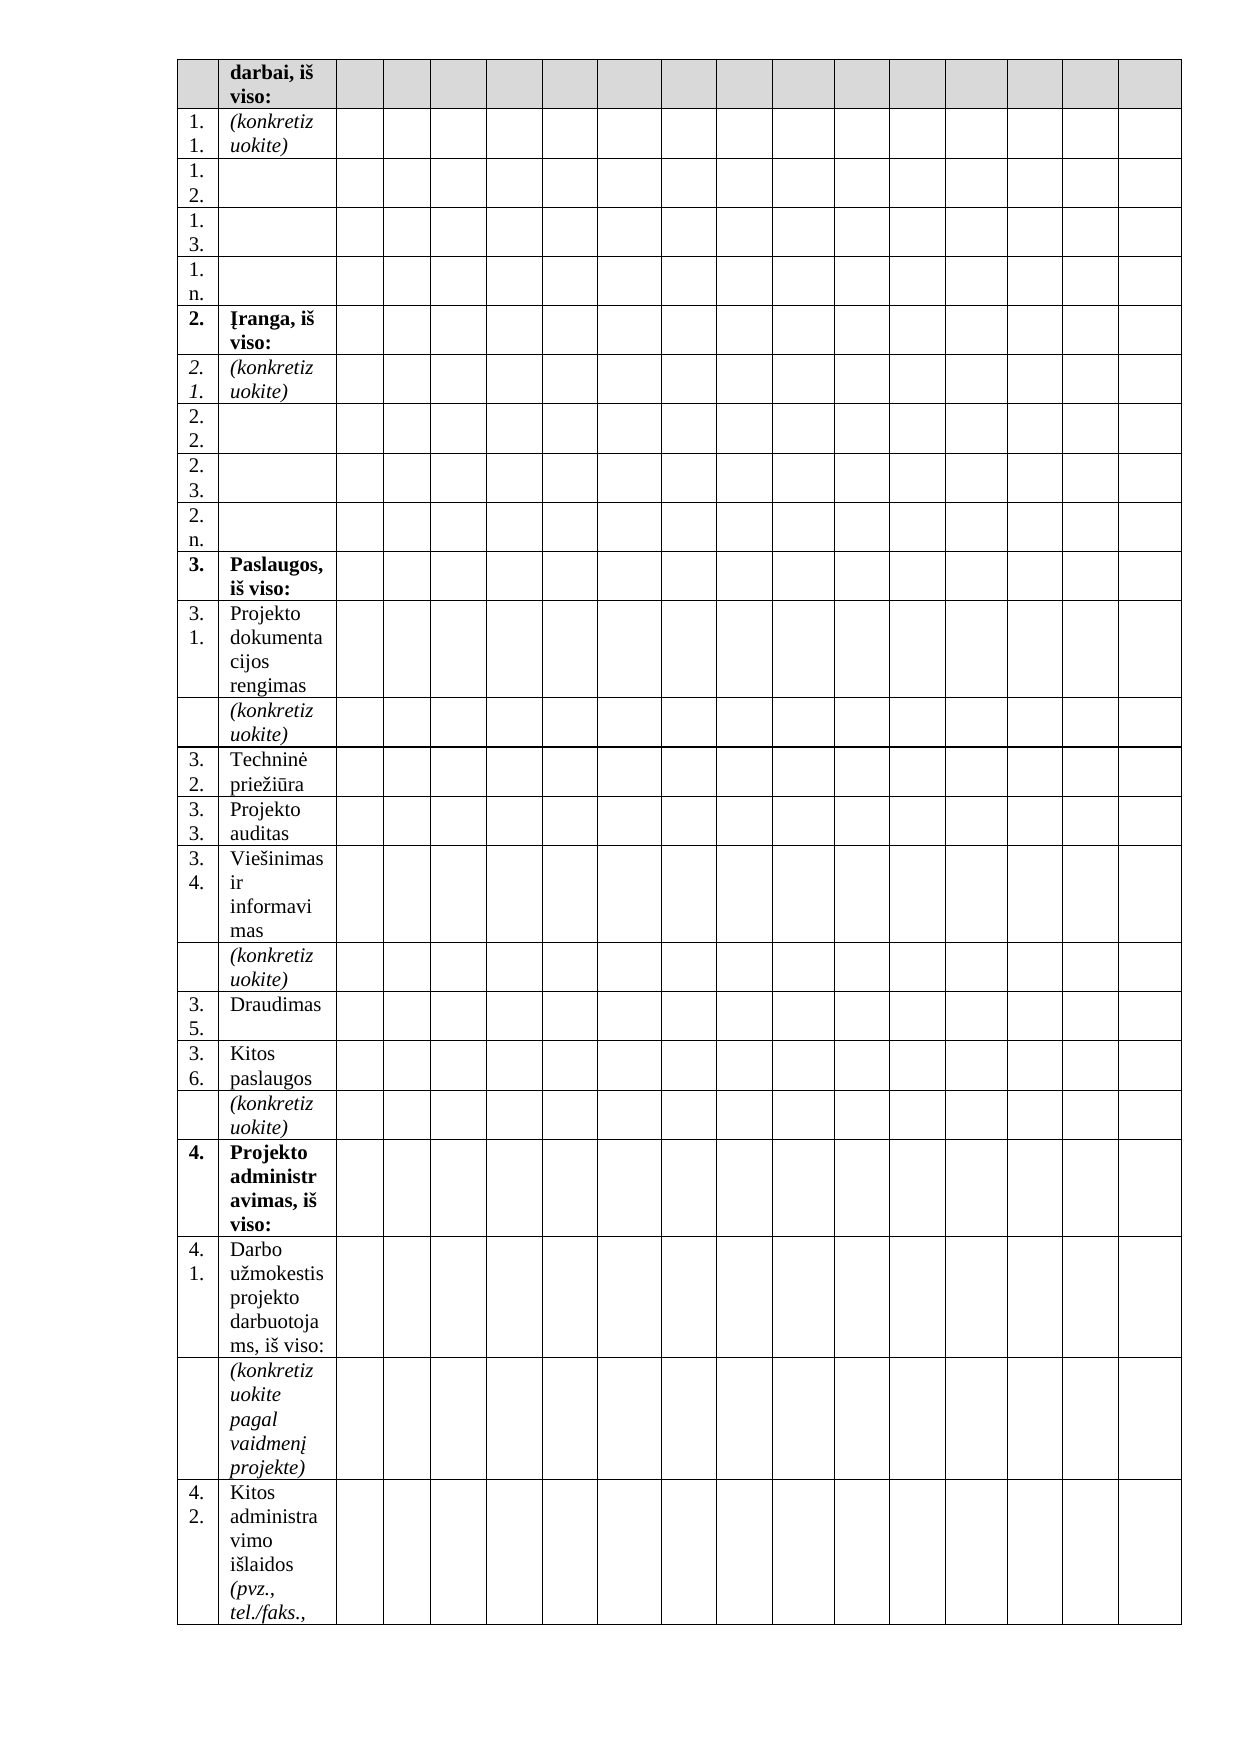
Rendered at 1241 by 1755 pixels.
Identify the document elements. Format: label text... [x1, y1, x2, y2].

table_cell [662, 992, 716, 1040]
table_cell [1119, 1237, 1181, 1357]
table_cell [773, 552, 834, 600]
table_cell [946, 60, 1007, 108]
table_cell [835, 846, 889, 942]
table_cell [543, 306, 597, 354]
table_cell [431, 109, 486, 157]
table_cell [890, 503, 945, 551]
table_cell [487, 797, 542, 845]
table_cell [773, 306, 834, 354]
table_cell [773, 454, 834, 502]
table_cell [662, 1091, 716, 1139]
table_cell [662, 797, 716, 845]
table_cell [598, 208, 661, 256]
table_cell [773, 846, 834, 942]
table_cell [946, 1091, 1007, 1139]
table_cell [598, 1041, 661, 1089]
table_cell [487, 601, 542, 697]
table_cell [337, 306, 383, 354]
table_cell [384, 748, 430, 796]
table_cell [835, 797, 889, 845]
table_cell [946, 1480, 1007, 1624]
table_cell [431, 992, 486, 1040]
table_cell [773, 1140, 834, 1236]
table_cell [487, 1358, 542, 1479]
table_cell 2. n. [178, 503, 218, 551]
table_cell [384, 698, 430, 746]
table_cell [1119, 1358, 1181, 1479]
table_cell [890, 1480, 945, 1624]
table_cell [835, 943, 889, 991]
table_cell [1063, 208, 1118, 256]
table_cell [384, 306, 430, 354]
table_cell [773, 109, 834, 157]
table_cell [384, 355, 430, 403]
table_cell [543, 60, 597, 108]
table_cell [717, 109, 772, 157]
table_cell [543, 503, 597, 551]
table_cell [717, 1480, 772, 1624]
table_cell [598, 552, 661, 600]
table_cell [835, 208, 889, 256]
table_cell [487, 943, 542, 991]
table_cell Darbo užmokestis projekto darbuotojams, iš viso: [219, 1237, 336, 1357]
table_cell [1119, 1140, 1181, 1236]
table_cell [598, 1140, 661, 1236]
table_cell [431, 208, 486, 256]
table_cell [946, 1140, 1007, 1236]
table_cell [662, 1237, 716, 1357]
table_cell [487, 552, 542, 600]
table_cell [598, 748, 661, 796]
table_cell [717, 159, 772, 207]
table_cell [1119, 404, 1181, 452]
table_cell [487, 1237, 542, 1357]
table_cell [835, 1091, 889, 1139]
table_cell [1063, 404, 1118, 452]
table_cell [773, 1041, 834, 1089]
table_cell [662, 454, 716, 502]
table_cell [890, 992, 945, 1040]
table_cell [431, 355, 486, 403]
table_cell [543, 1358, 597, 1479]
table_cell [946, 109, 1007, 157]
table_cell [1008, 109, 1062, 157]
table_cell [543, 1091, 597, 1139]
table_cell [835, 159, 889, 207]
table_cell [1063, 1140, 1118, 1236]
table_cell [543, 109, 597, 157]
table_cell [1008, 159, 1062, 207]
table_cell [431, 1237, 486, 1357]
table_cell [890, 109, 945, 157]
table_cell [384, 159, 430, 207]
table_cell Paslaugos, iš viso: [219, 552, 336, 600]
table_cell [384, 1091, 430, 1139]
table_cell [1008, 943, 1062, 991]
table_cell [431, 1091, 486, 1139]
table_cell [487, 159, 542, 207]
table_cell [890, 943, 945, 991]
table_cell [662, 355, 716, 403]
table_cell [543, 846, 597, 942]
table_cell [717, 355, 772, 403]
table_cell [337, 208, 383, 256]
table_cell [487, 992, 542, 1040]
table_cell [1008, 1358, 1062, 1479]
table_cell [946, 1358, 1007, 1479]
table_cell [384, 208, 430, 256]
table_cell Projekto dokumentacijos rengimas [219, 601, 336, 697]
table_cell [773, 698, 834, 746]
table_cell 1. 3. [178, 208, 218, 256]
table_cell [717, 748, 772, 796]
table_cell [431, 257, 486, 305]
table_cell [662, 1140, 716, 1236]
table_cell 1. n. [178, 257, 218, 305]
table_cell [835, 552, 889, 600]
table_cell [487, 109, 542, 157]
table_cell [946, 846, 1007, 942]
table_cell [219, 159, 336, 207]
table_cell [178, 698, 218, 746]
table_cell [1008, 60, 1062, 108]
table_cell [1008, 1480, 1062, 1624]
table_cell [384, 1480, 430, 1624]
table_cell [1063, 1358, 1118, 1479]
table_cell 4. 1. [178, 1237, 218, 1357]
table_cell 3. [178, 552, 218, 600]
table_cell [890, 454, 945, 502]
table_cell [337, 1237, 383, 1357]
table_cell (konkretizuokite) [219, 698, 336, 746]
table_cell [337, 1140, 383, 1236]
table_cell [1119, 601, 1181, 697]
table_cell [337, 1091, 383, 1139]
table_cell [384, 1140, 430, 1236]
table_cell [384, 846, 430, 942]
table_cell 3. 1. [178, 601, 218, 697]
table_cell [543, 698, 597, 746]
table_cell [543, 1480, 597, 1624]
table_cell [178, 943, 218, 991]
table_cell [487, 698, 542, 746]
table_cell [1119, 943, 1181, 991]
table_cell [337, 60, 383, 108]
table_cell [717, 1358, 772, 1479]
table_cell [598, 698, 661, 746]
table_cell [598, 943, 661, 991]
table_cell (konkretizuokite) [219, 355, 336, 403]
table_cell [835, 355, 889, 403]
table_cell (konkretizuokite) [219, 943, 336, 991]
table_cell [717, 943, 772, 991]
table_cell Projekto auditas [219, 797, 336, 845]
table_cell [946, 159, 1007, 207]
table_cell [1063, 1091, 1118, 1139]
table_cell [543, 601, 597, 697]
table_cell [487, 503, 542, 551]
table_cell [1119, 109, 1181, 157]
table_cell [835, 306, 889, 354]
table_cell [1119, 992, 1181, 1040]
table_cell [773, 992, 834, 1040]
table_cell [1008, 748, 1062, 796]
table_cell [717, 698, 772, 746]
table_cell [1063, 748, 1118, 796]
table_cell [662, 552, 716, 600]
table_cell [890, 797, 945, 845]
table_cell [662, 404, 716, 452]
table_cell [890, 355, 945, 403]
table_cell [835, 992, 889, 1040]
table_cell [487, 1480, 542, 1624]
table_cell [890, 208, 945, 256]
table_cell [890, 60, 945, 108]
table_cell [662, 503, 716, 551]
table_cell [717, 601, 772, 697]
table_cell [1008, 552, 1062, 600]
table_cell [598, 1358, 661, 1479]
table_cell [543, 992, 597, 1040]
table_cell [431, 1140, 486, 1236]
table_cell [1063, 698, 1118, 746]
table_cell [773, 943, 834, 991]
table_cell [662, 1358, 716, 1479]
table_cell [946, 306, 1007, 354]
table_cell [337, 698, 383, 746]
table_cell [487, 257, 542, 305]
table_cell [946, 601, 1007, 697]
table_cell [543, 208, 597, 256]
table_cell [835, 60, 889, 108]
table_cell [219, 454, 336, 502]
table_cell [890, 601, 945, 697]
table_cell 4. [178, 1140, 218, 1236]
table_cell [1008, 698, 1062, 746]
table_cell [662, 1041, 716, 1089]
table_cell [178, 1358, 218, 1479]
table_cell [773, 748, 834, 796]
table_cell [773, 601, 834, 697]
table_cell [1008, 306, 1062, 354]
table_cell [431, 60, 486, 108]
table_cell [773, 1091, 834, 1139]
table_cell [337, 797, 383, 845]
table_cell [219, 257, 336, 305]
table_cell [1119, 306, 1181, 354]
table_cell (konkretizuokite pagal vaidmenį projekte) [219, 1358, 336, 1479]
table_cell [337, 404, 383, 452]
table_cell [1063, 1041, 1118, 1089]
table_cell [384, 992, 430, 1040]
table_cell 3. 6. [178, 1041, 218, 1089]
table_cell [384, 503, 430, 551]
table_cell [662, 60, 716, 108]
table_cell [835, 257, 889, 305]
table_cell [431, 1480, 486, 1624]
table_cell [717, 454, 772, 502]
table_cell [1119, 1091, 1181, 1139]
table_cell [662, 306, 716, 354]
table_cell [337, 355, 383, 403]
table_cell [543, 943, 597, 991]
table_cell [1119, 454, 1181, 502]
table_cell [662, 257, 716, 305]
table_cell [717, 257, 772, 305]
table_cell [1008, 503, 1062, 551]
table_cell [773, 159, 834, 207]
table_cell [543, 1237, 597, 1357]
table_cell [337, 159, 383, 207]
table_cell [598, 797, 661, 845]
table_cell [219, 503, 336, 551]
table_cell [946, 454, 1007, 502]
table_cell [384, 257, 430, 305]
table_cell [662, 748, 716, 796]
table_cell [543, 552, 597, 600]
table_cell [717, 1140, 772, 1236]
table_cell (konkretizuokite) [219, 1091, 336, 1139]
table_cell [1119, 257, 1181, 305]
table_cell [1063, 60, 1118, 108]
table_cell Projekto administravimas, iš viso: [219, 1140, 336, 1236]
table_cell Draudimas [219, 992, 336, 1040]
table_cell 2. 2. [178, 404, 218, 452]
table_cell [773, 257, 834, 305]
table_cell [1008, 404, 1062, 452]
table_cell [890, 404, 945, 452]
table_cell [384, 109, 430, 157]
table_cell [1008, 601, 1062, 697]
table_cell [717, 992, 772, 1040]
table_cell [773, 355, 834, 403]
table_cell [337, 1358, 383, 1479]
table_cell [384, 1041, 430, 1089]
table_cell [835, 404, 889, 452]
table_cell [662, 208, 716, 256]
table_cell [717, 797, 772, 845]
table_cell [946, 992, 1007, 1040]
table_cell [337, 552, 383, 600]
table_cell [773, 60, 834, 108]
table_cell [543, 1041, 597, 1089]
table_cell [1119, 552, 1181, 600]
table_cell [1063, 601, 1118, 697]
table_cell [890, 1358, 945, 1479]
table_cell [598, 1237, 661, 1357]
table_cell [1119, 1041, 1181, 1089]
table_cell [890, 846, 945, 942]
table_cell [890, 552, 945, 600]
table_cell [1119, 846, 1181, 942]
table_cell [1008, 992, 1062, 1040]
table_cell [431, 943, 486, 991]
table_cell [1119, 698, 1181, 746]
table_cell [487, 1140, 542, 1236]
table_cell 2. [178, 306, 218, 354]
table_cell [598, 1091, 661, 1139]
table_cell 4. 2. [178, 1480, 218, 1624]
table_cell [662, 159, 716, 207]
table_cell [662, 698, 716, 746]
table_cell [1063, 552, 1118, 600]
table_cell [1119, 355, 1181, 403]
table_cell [890, 1041, 945, 1089]
table_cell [1063, 797, 1118, 845]
table_cell [384, 552, 430, 600]
table_cell [337, 992, 383, 1040]
table_cell 1. 1. [178, 109, 218, 157]
table_cell 3. 2. [178, 748, 218, 796]
table_cell [946, 748, 1007, 796]
table_cell [384, 60, 430, 108]
table_cell [890, 159, 945, 207]
table_cell [717, 1041, 772, 1089]
table_cell [835, 1237, 889, 1357]
table_cell [890, 1237, 945, 1357]
table_cell Kitos administravimo išlaidos (pvz., tel./faks., [219, 1480, 336, 1624]
table_cell 2. 1. [178, 355, 218, 403]
table_cell [487, 404, 542, 452]
table_cell [219, 404, 336, 452]
table_cell [662, 943, 716, 991]
table_cell [773, 1237, 834, 1357]
table_cell [1063, 943, 1118, 991]
table_cell [598, 846, 661, 942]
table_cell [835, 503, 889, 551]
table_cell [946, 1041, 1007, 1089]
table_cell [219, 208, 336, 256]
table_cell [946, 404, 1007, 452]
table_cell [487, 208, 542, 256]
table_cell [890, 1140, 945, 1236]
table_cell [1119, 797, 1181, 845]
table_cell [487, 846, 542, 942]
table_cell (konkretizuokite) [219, 109, 336, 157]
table_cell [835, 454, 889, 502]
table_cell Kitos paslaugos [219, 1041, 336, 1089]
table_cell [431, 159, 486, 207]
table_cell [946, 797, 1007, 845]
table_cell [717, 208, 772, 256]
table_cell [1008, 1237, 1062, 1357]
table_cell [431, 503, 486, 551]
table_cell [717, 552, 772, 600]
table_cell [1008, 355, 1062, 403]
table_cell [598, 109, 661, 157]
table_cell [1119, 503, 1181, 551]
table_cell [890, 257, 945, 305]
table_cell [384, 404, 430, 452]
table_cell [384, 1358, 430, 1479]
table_cell [946, 698, 1007, 746]
table_cell [835, 601, 889, 697]
table_cell [946, 355, 1007, 403]
table_cell [1008, 257, 1062, 305]
table_cell [1063, 306, 1118, 354]
table_cell [598, 60, 661, 108]
table_cell 1. 2. [178, 159, 218, 207]
table_cell [835, 1358, 889, 1479]
table_cell [835, 109, 889, 157]
table_cell [337, 109, 383, 157]
table_cell [598, 503, 661, 551]
table_cell [1008, 1091, 1062, 1139]
table_cell [598, 159, 661, 207]
table_cell 3. 4. [178, 846, 218, 942]
table_cell [835, 1041, 889, 1089]
table_cell [543, 454, 597, 502]
table_cell [543, 159, 597, 207]
table_cell [337, 748, 383, 796]
table_cell [1008, 1140, 1062, 1236]
table_cell [890, 1091, 945, 1139]
table_cell [835, 698, 889, 746]
table_cell [1063, 1237, 1118, 1357]
table_cell [337, 503, 383, 551]
table_cell [662, 846, 716, 942]
table_cell [487, 355, 542, 403]
table_cell [487, 748, 542, 796]
table_cell [337, 257, 383, 305]
table_cell [890, 698, 945, 746]
table_cell [835, 1140, 889, 1236]
table_cell Įranga, iš viso: [219, 306, 336, 354]
table_cell [890, 748, 945, 796]
table_cell [773, 404, 834, 452]
table_cell [1008, 454, 1062, 502]
table_cell [717, 846, 772, 942]
table_cell [487, 306, 542, 354]
table_cell [431, 1358, 486, 1479]
table_cell [384, 1237, 430, 1357]
table_cell [543, 355, 597, 403]
table_cell [337, 943, 383, 991]
table_cell [431, 698, 486, 746]
table_cell [1119, 748, 1181, 796]
table_cell [946, 208, 1007, 256]
table_cell 3. 5. [178, 992, 218, 1040]
table_cell [1063, 355, 1118, 403]
table_cell [178, 60, 218, 108]
table_cell [662, 1480, 716, 1624]
table_cell [337, 454, 383, 502]
table_cell [337, 1041, 383, 1089]
table_cell [1119, 1480, 1181, 1624]
table_cell Viešinimas ir informavimas [219, 846, 336, 942]
table_cell [1008, 1041, 1062, 1089]
table_cell [1063, 159, 1118, 207]
table_cell [543, 257, 597, 305]
table_cell [717, 1237, 772, 1357]
table_cell [384, 601, 430, 697]
table_cell [946, 943, 1007, 991]
table_cell [598, 992, 661, 1040]
table_cell [890, 306, 945, 354]
table_cell [337, 1480, 383, 1624]
table_cell [598, 601, 661, 697]
table_cell [1008, 797, 1062, 845]
table_cell [598, 257, 661, 305]
table_cell [946, 503, 1007, 551]
table_cell [1063, 257, 1118, 305]
table_cell [543, 748, 597, 796]
table_cell [773, 797, 834, 845]
table_cell [773, 503, 834, 551]
table_cell [384, 943, 430, 991]
table_cell [662, 601, 716, 697]
table_cell [1119, 159, 1181, 207]
table_cell [487, 1041, 542, 1089]
table_cell [598, 454, 661, 502]
table_cell [431, 552, 486, 600]
table_cell [543, 1140, 597, 1236]
table_cell [543, 797, 597, 845]
table_cell [1008, 846, 1062, 942]
table_cell [598, 404, 661, 452]
table_cell [1119, 208, 1181, 256]
table_cell [431, 846, 486, 942]
table_cell [487, 1091, 542, 1139]
table_cell [1063, 992, 1118, 1040]
table_cell [598, 306, 661, 354]
table_cell [1063, 109, 1118, 157]
table_cell 2. 3. [178, 454, 218, 502]
table_cell [487, 60, 542, 108]
table_cell [835, 1480, 889, 1624]
table_cell [717, 306, 772, 354]
table_cell [337, 846, 383, 942]
table_cell [1008, 208, 1062, 256]
table_cell [717, 503, 772, 551]
table_cell [946, 552, 1007, 600]
table_cell [487, 454, 542, 502]
table_cell [1063, 454, 1118, 502]
table_cell [773, 208, 834, 256]
table_cell [717, 404, 772, 452]
table_cell [1063, 846, 1118, 942]
table_cell [717, 60, 772, 108]
table_cell [773, 1358, 834, 1479]
table_cell [431, 306, 486, 354]
table_cell [1063, 1480, 1118, 1624]
table_cell [431, 797, 486, 845]
table_cell [543, 404, 597, 452]
table_cell [384, 797, 430, 845]
table_cell [598, 355, 661, 403]
table_cell [431, 748, 486, 796]
table_cell [431, 1041, 486, 1089]
table_cell [773, 1480, 834, 1624]
table_cell [178, 1091, 218, 1139]
table_cell [946, 257, 1007, 305]
table_cell [598, 1480, 661, 1624]
table_cell [835, 748, 889, 796]
table_cell [946, 1237, 1007, 1357]
table_cell darbai, iš viso: [219, 60, 336, 108]
table_cell [662, 109, 716, 157]
table_cell [431, 454, 486, 502]
table_cell [384, 454, 430, 502]
table_cell [431, 601, 486, 697]
table_cell [337, 601, 383, 697]
table_cell Techninė priežiūra [219, 748, 336, 796]
table_cell [431, 404, 486, 452]
table_cell 3. 3. [178, 797, 218, 845]
table_cell [1063, 503, 1118, 551]
table_cell [717, 1091, 772, 1139]
table_cell [1119, 60, 1181, 108]
